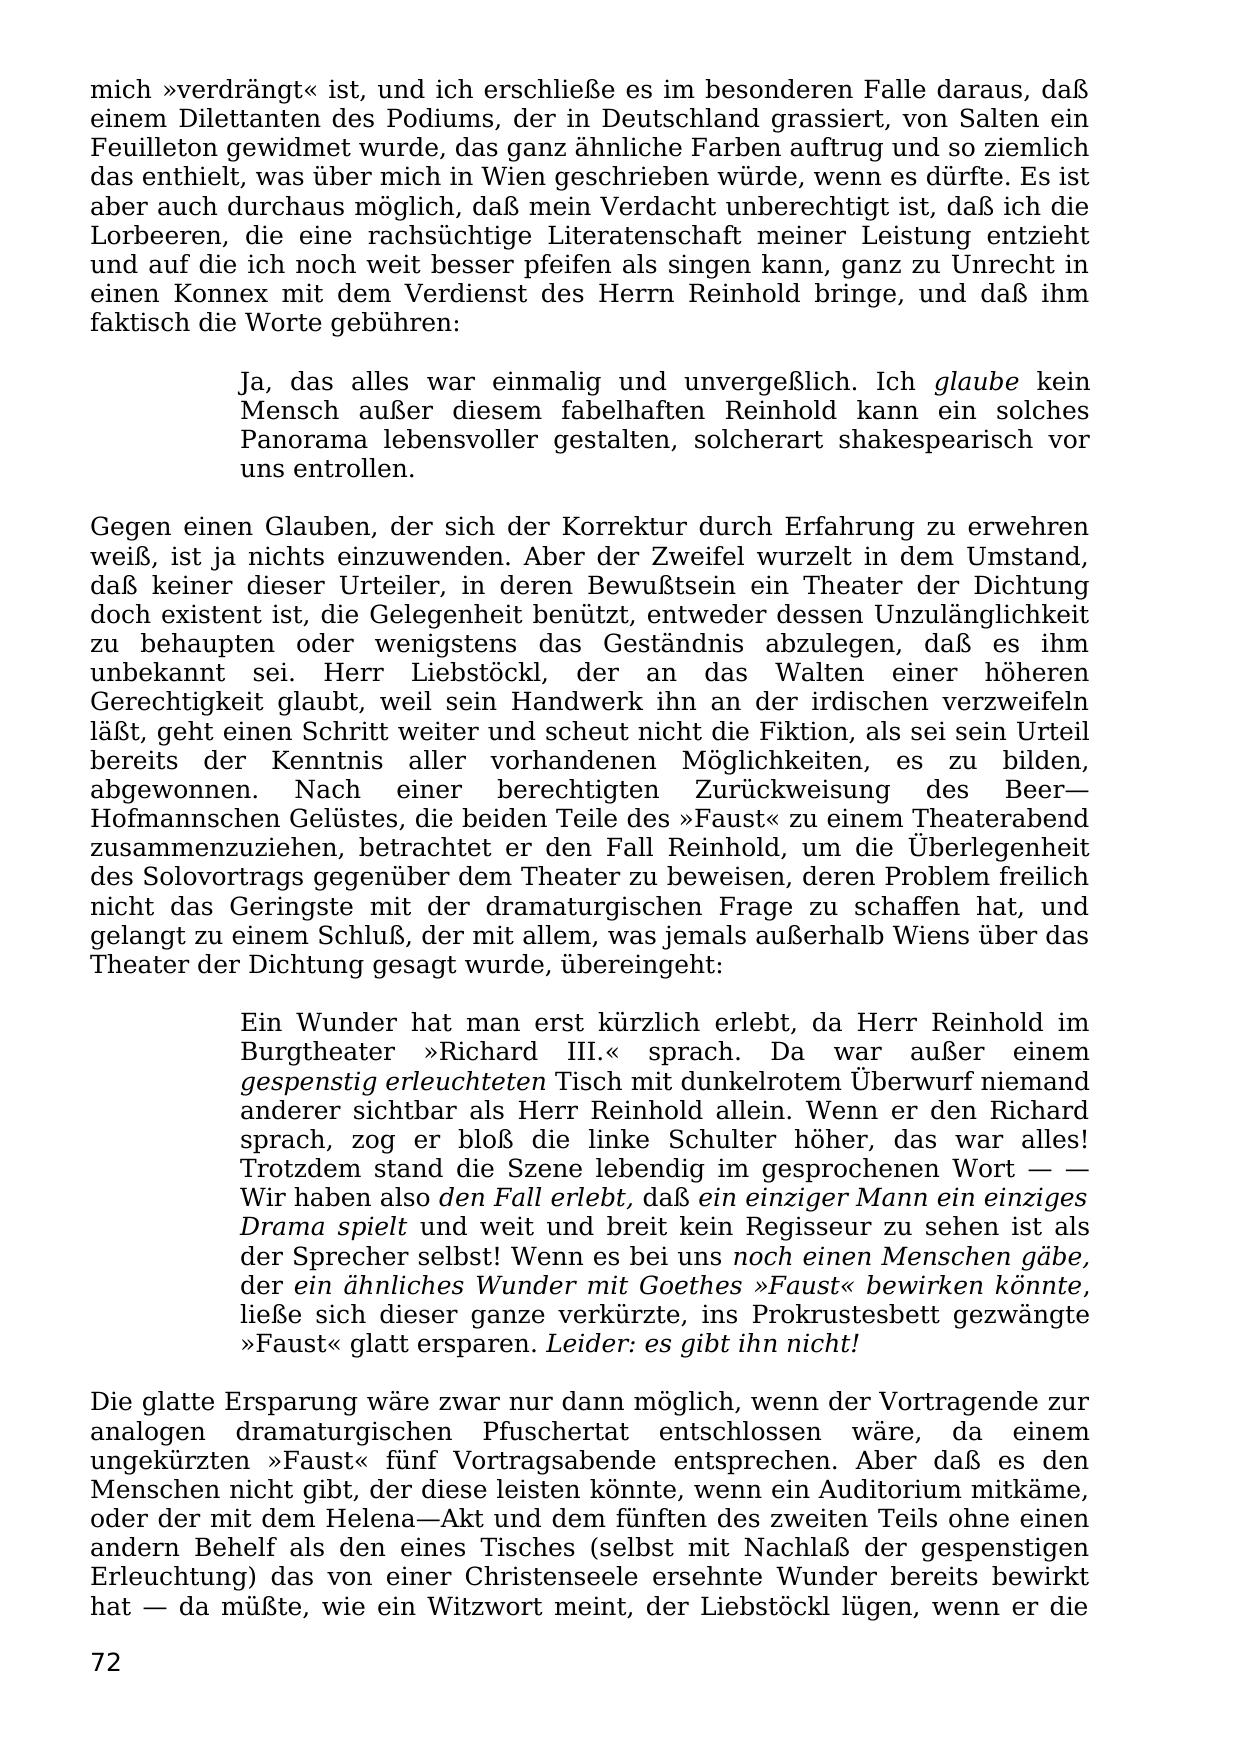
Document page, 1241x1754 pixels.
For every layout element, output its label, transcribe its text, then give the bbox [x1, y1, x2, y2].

text Ein Wunder hat man erst kürzlich erlebt, da Herr Reinhold im Burgtheater »Richard III.« sprach. Da war außer einem gespenstig erleuchteten Tisch mit dunkelrotem Überwurf niemand anderer sichtbar als Herr Reinhold allein. Wenn er den Richard sprach, zog er bloß die linke Schulter höher, das war alles! Trotzdem stand die Szene lebendig im gesprochenen Wort — — Wir haben also den Fall erlebt, daß ein einziger Mann ein einziges Drama spielt und weit und breit kein Regisseur zu sehen ist als der Sprecher selbst! Wenn es bei uns noch einen Menschen gäbe, der ein ähnliches Wunder mit Goethes »Faust« bewirken könnte, ließe sich dieser ganze verkürzte, ins Prokrustesbett gezwängte »Faust« glatt ersparen. Leider: es gibt ihn nicht! [240, 1008, 1091, 1358]
text Gegen einen Glauben, der sich der Korrektur durch Erfahrung zu erwehren weiß, ist ja nichts einzuwenden. Aber der Zweifel wurzelt in dem Umstand, daß keiner dieser Urteiler, in deren Bewußtsein ein Theater der Dichtung doch existent ist, die Gelegenheit benützt, entweder dessen Unzulänglichkeit zu behaupten oder wenigstens das Geständnis abzulegen, daß es ihm unbekannt sei. Herr Liebstöckl, der an das Walten einer höheren Gerechtigkeit glaubt, weil sein Handwerk ihn an der irdischen verzweifeln läßt, geht einen Schritt weiter und scheut nicht die Fiktion, als sei sein Urteil bereits der Kenntnis aller vorhandenen Möglichkeiten, es zu bilden, abgewonnen. Nach einer berechtigten Zurückweisung des Beer—Hofmannschen Gelüstes, die beiden Teile des »Faust« zu einem Theaterabend zusammenzuziehen, betrachtet er den Fall Reinhold, um die Überlegenheit des Solovortrags gegenüber dem Theater zu beweisen, deren Problem freilich nicht das Geringste mit der dramaturgischen Frage zu schaffen hat, und gelangt zu einem Schluß, der mit allem, was jemals außerhalb Wiens über das Theater der Dichtung gesagt wurde, übereingeht: [90, 512, 1091, 979]
text Die glatte Ersparung wäre zwar nur dann möglich, wenn der Vortragende zur analogen dramaturgischen Pfuschertat entschlossen wäre, da einem ungekürzten »Faust« fünf Vortragsabende entsprechen. Aber daß es den Menschen nicht gibt, der diese leisten könnte, wenn ein Auditorium mitkäme, oder der mit dem Helena—Akt und dem fünften des zweiten Teils ohne einen andern Behelf als den eines Tisches (selbst mit Nachlaß der gespenstigen Erleuchtung) das von einer Christenseele ersehnte Wunder bereits bewirkt hat — da müßte, wie ein Witzwort meint, der Liebstöckl lügen, wenn er die [90, 1387, 1091, 1621]
text mich »verdrängt« ist, und ich erschließe es im besonderen Falle daraus, daß einem Dilettanten des Podiums, der in Deutschland grassiert, von Salten ein Feuilleton gewidmet wurde, das ganz ähnliche Farben auftrug und so ziemlich das enthielt, was über mich in Wien geschrieben würde, wenn es dürfte. Es ist aber auch durchaus möglich, daß mein Verdacht unberechtigt ist, daß ich die Lorbeeren, die eine rachsüchtige Literatenschaft meiner Leistung entzieht und auf die ich noch weit besser pfeifen als singen kann, ganz zu Unrecht in einen Konnex mit dem Verdienst des Herrn Reinhold bringe, und daß ihm faktisch die Worte gebühren: [90, 75, 1091, 337]
text Ja, das alles war einmalig und unvergeßlich. Ich glaube kein Mensch außer diesem fabelhaften Reinhold kann ein solches Panorama lebensvoller gestalten, solcherart shakespearisch vor uns entrollen. [240, 367, 1091, 483]
